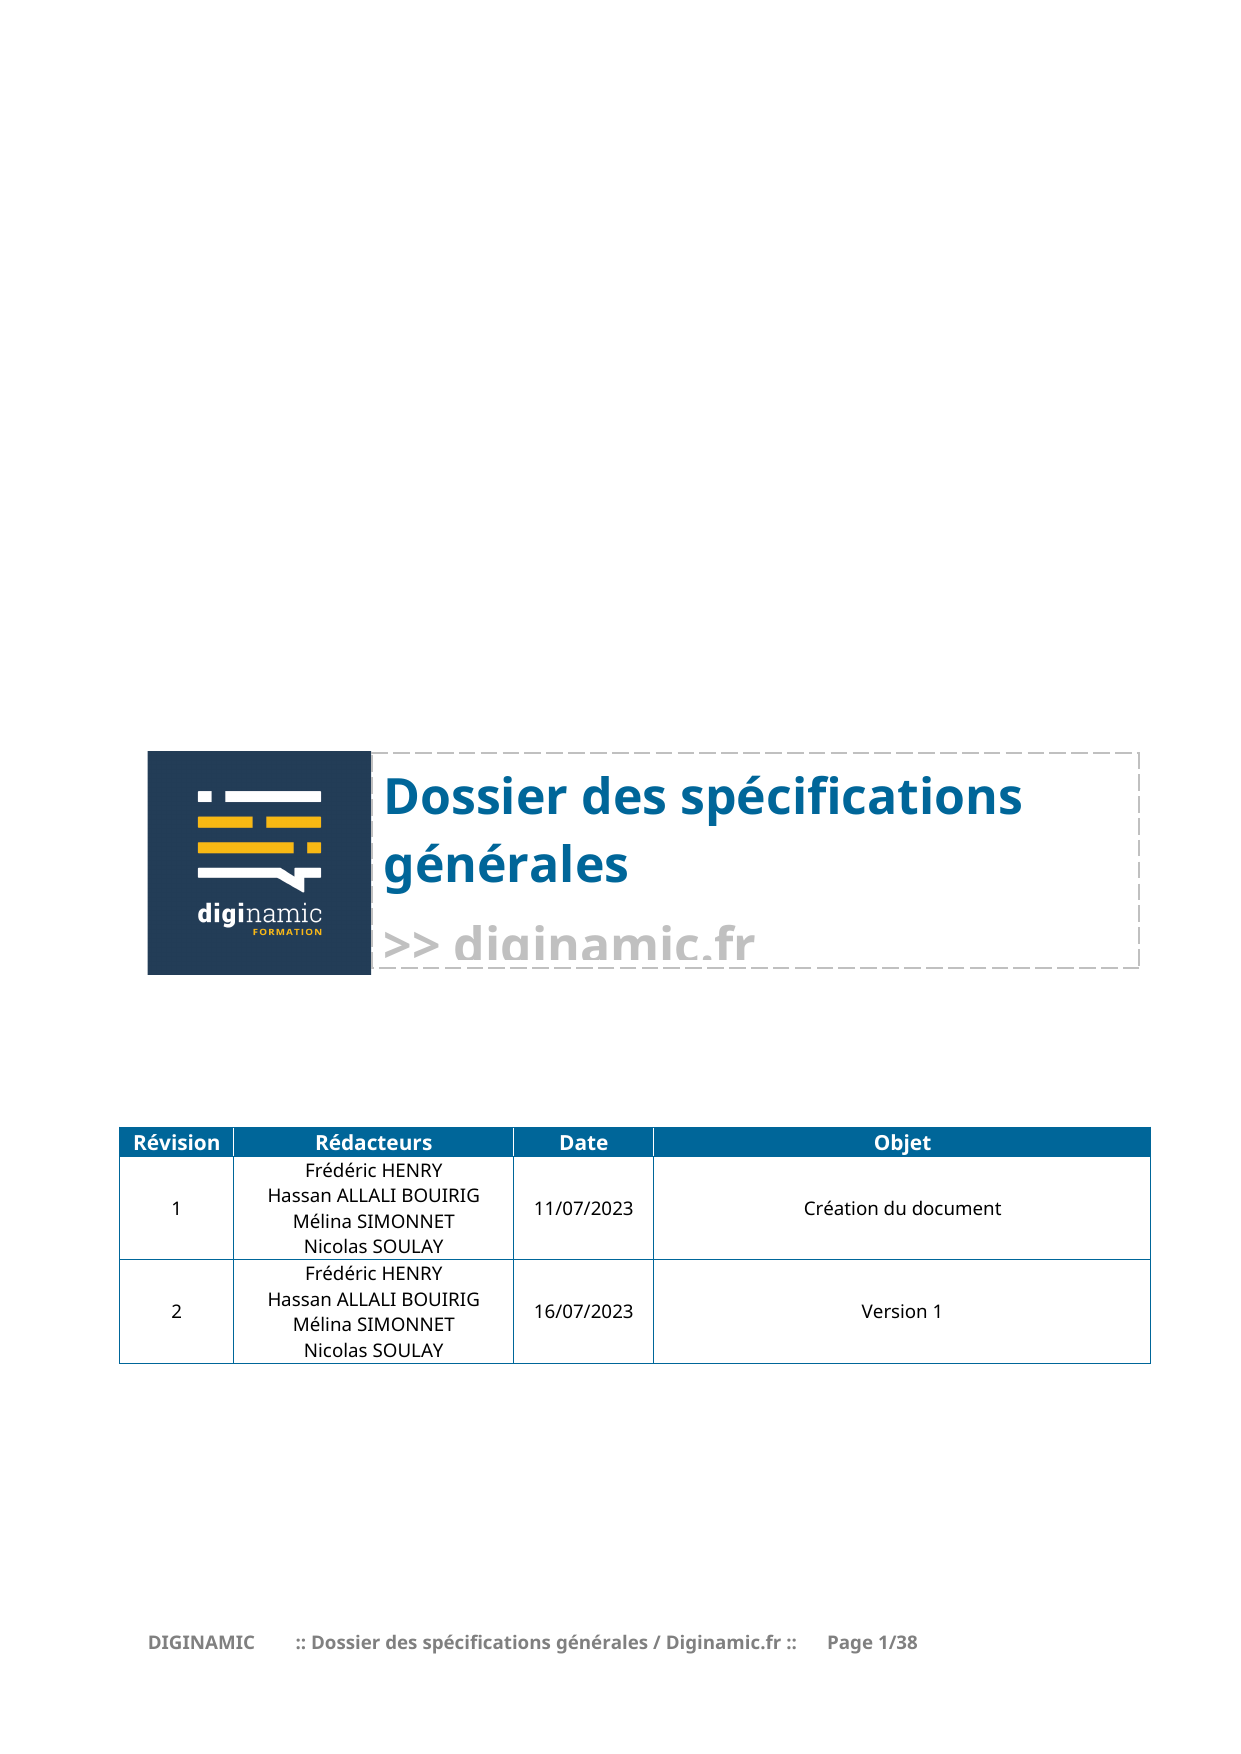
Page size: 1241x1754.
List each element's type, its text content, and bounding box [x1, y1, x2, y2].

text >> diginamic.fr [383, 910, 1134, 960]
table_cell 2 [120, 1260, 233, 1362]
table_header Objet [654, 1128, 1150, 1156]
table_cell 11/07/2023 [514, 1157, 653, 1259]
table_cell 16/07/2023 [514, 1260, 653, 1362]
picture [147, 751, 372, 975]
table_header Rédacteurs [234, 1128, 513, 1156]
table_header Révision [120, 1128, 233, 1156]
table_header Date [514, 1128, 653, 1156]
table_cell Version 1 [654, 1260, 1150, 1362]
table_cell Frédéric HENRY Hassan ALLALI BOUIRIG Mélina SIMONNET Nicolas SOULAY [234, 1260, 513, 1362]
table_cell Frédéric HENRY Hassan ALLALI BOUIRIG Mélina SIMONNET Nicolas SOULAY [234, 1157, 513, 1259]
table_cell Création du document [654, 1157, 1150, 1259]
table_cell 1 [120, 1157, 233, 1259]
text Dossier des spécifications générales [383, 761, 1134, 897]
